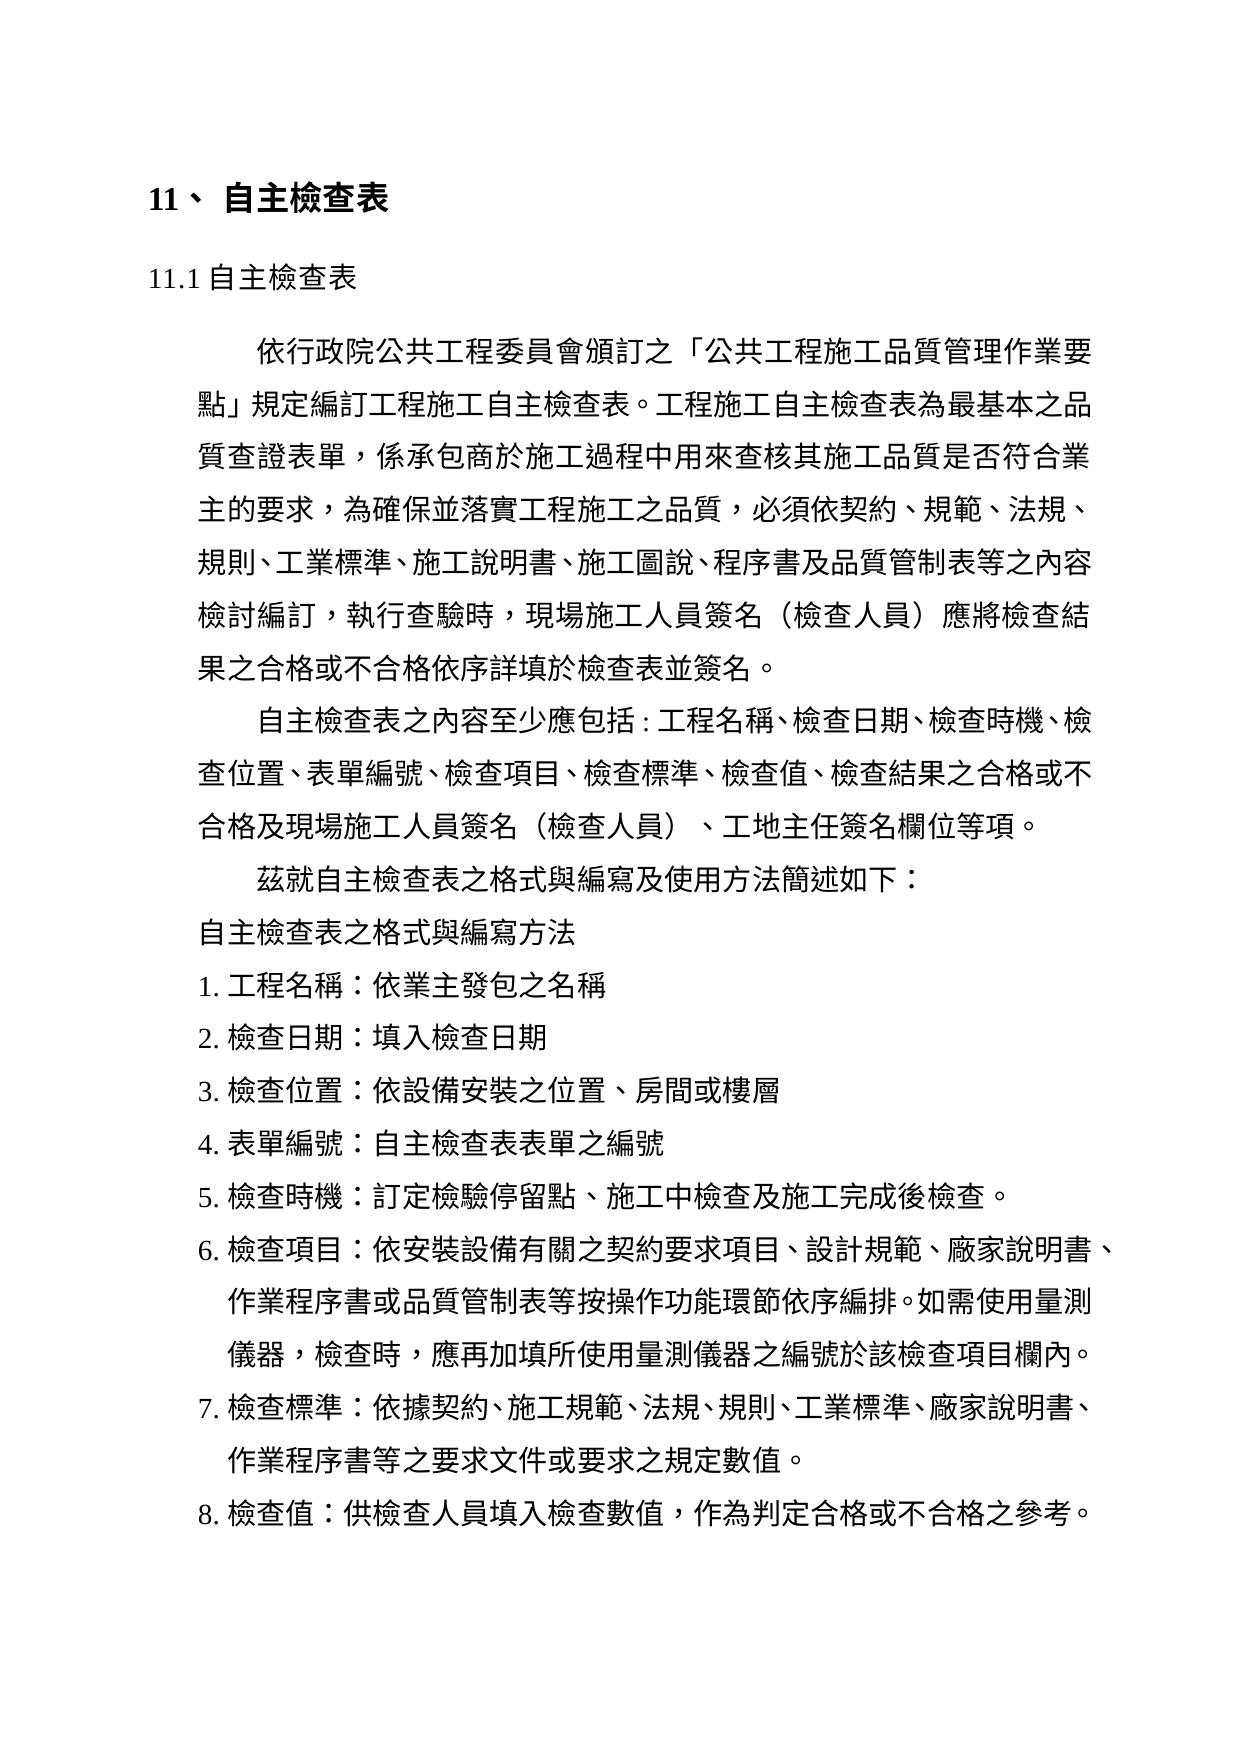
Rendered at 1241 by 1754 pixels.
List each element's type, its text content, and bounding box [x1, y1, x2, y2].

text 7. 檢查標準：依據契約、施工規範、法規、規則、工業標準、廠家說明書、作業程序書等之要求文件或要求之規定數值。 [198, 1384, 1092, 1480]
text 自主檢查表之內容至少應包括 : 工程名稱、檢查日期、檢查時機、檢查位置、表單編號、檢查項目、檢查標準、檢查值、檢查結果之合格或不合格及現場施工人員簽名（檢查人員）、工地主任簽名欄位等項。 [198, 698, 1092, 846]
text 依行政院公共工程委員會頒訂之「公共工程施工品質管理作業要點」規定編訂工程施工自主檢查表。工程施工自主檢查表為最基本之品質查證表單，係承包商於施工過程中用來查核其施工品質是否符合業主的要求，為確保並落實工程施工之品質，必須依契約、規範、法規、規則、工業標準、施工說明書、施工圖說、程序書及品質管制表等之內容檢討編訂，執行查驗時，現場施工人員簽名（檢查人員）應將檢查結果之合格或不合格依序詳填於檢查表並簽名。 [198, 328, 1092, 687]
text 4. 表單編號：自主檢查表表單之編號 [198, 1121, 1092, 1163]
text 3. 檢查位置：依設備安裝之位置、房間或樓層 [198, 1068, 1092, 1110]
text 茲就自主檢查表之格式與編寫及使用方法簡述如下： [198, 856, 1092, 899]
text 2. 檢查日期：填入檢查日期 [198, 1015, 1092, 1057]
text 自主檢查表之格式與編寫方法 [198, 909, 1092, 952]
text 5. 檢查時機：訂定檢驗停留點、施工中檢查及施工完成後檢查。 [198, 1173, 1092, 1216]
text 6. 檢查項目：依安裝設備有關之契約要求項目、設計規範、廠家說明書、作業程序書或品質管制表等按操作功能環節依序編排。如需使用量測儀器，檢查時，應再加填所使用量測儀器之編號於該檢查項目欄內。 [198, 1226, 1092, 1374]
text 1. 工程名稱：依業主發包之名稱 [198, 962, 1092, 1004]
subtitle 自主檢查表 [148, 172, 1092, 220]
subtitle 11.1自主檢查表 [148, 254, 1092, 297]
text 8. 檢查值：供檢查人員填入檢查數值，作為判定合格或不合格之參考。 [198, 1490, 1092, 1532]
